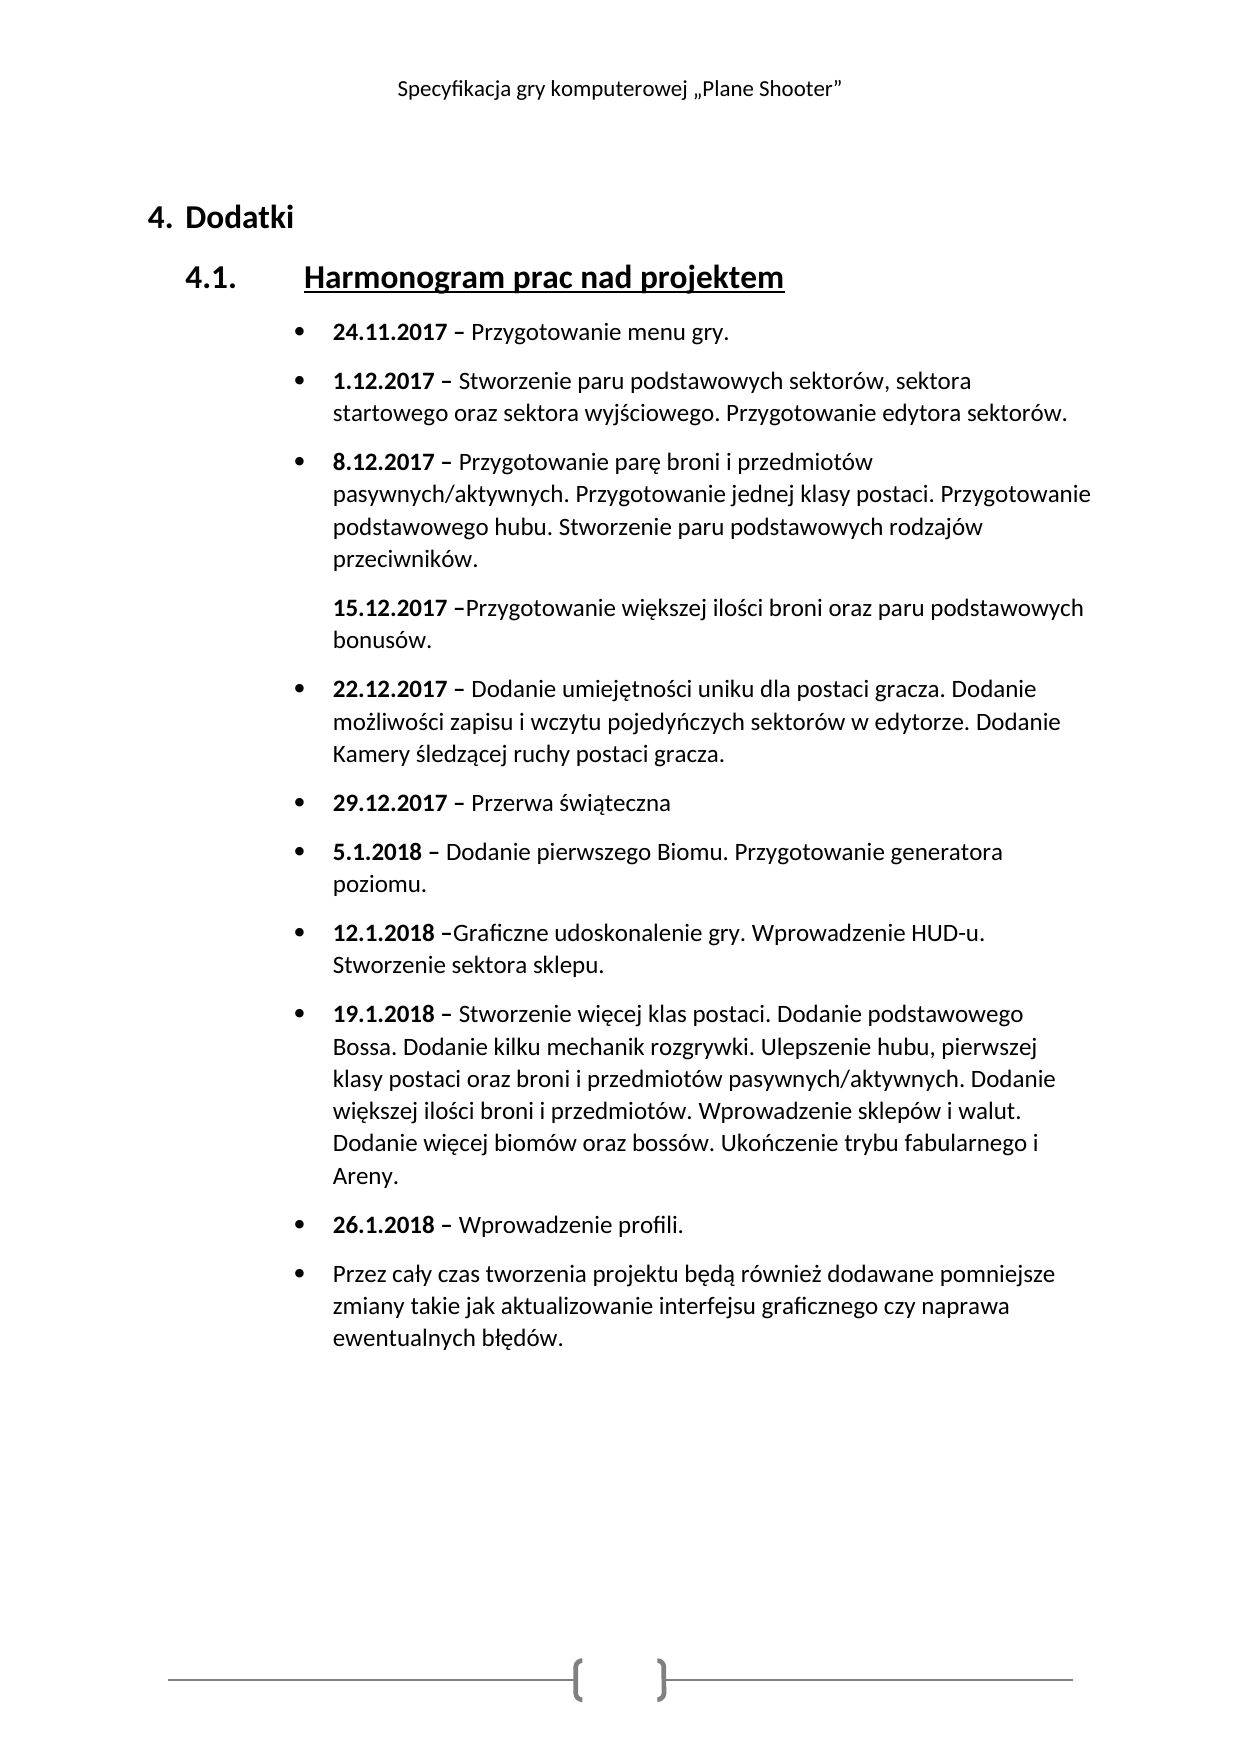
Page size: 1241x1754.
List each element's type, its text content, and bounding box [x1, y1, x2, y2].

list 22.12.2017 – Dodanie umiejętności uniku dla postaci gracza. Dodanie możliwości zapisu i wczytu pojedyńczych sektorów w edytorze. Dodanie Kamery śledzącej ruchy postaci gracza. [295, 673, 1093, 768]
list 24.11.2017 – Przygotowanie menu gry. [295, 316, 1093, 347]
list 1.12.2017 – Stworzenie paru podstawowych sektorów, sektora startowego oraz sektora wyjściowego. Przygotowanie edytora sektorów. [295, 365, 1093, 428]
list 29.12.2017 – Przerwa świąteczna [295, 787, 1093, 817]
list 5.1.2018 – Dodanie pierwszego Biomu. Przygotowanie generatora poziomu. [295, 836, 1093, 899]
list 26.1.2018 – Wprowadzenie profili. [295, 1209, 1093, 1239]
list Harmonogram prac nad projektem [185, 256, 1093, 297]
list 8.12.2017 – Przygotowanie parę broni i przedmiotów pasywnych/aktywnych. Przygotowanie jednej klasy postaci. Przygotowanie podstawowego hubu. Stworzenie paru podstawowych rodzajów przeciwników. [295, 446, 1093, 574]
list Przez cały czas tworzenia projektu będą również dodawane pomniejsze zmiany takie jak aktualizowanie interfejsu graficznego czy naprawa ewentualnych błędów. [295, 1258, 1093, 1353]
list Dodatki [148, 197, 1093, 237]
list 12.1.2018 –Graficzne udoskonalenie gry. Wprowadzenie HUD-u. Stworzenie sektora sklepu. [295, 917, 1093, 980]
list 15.12.2017 –Przygotowanie większej ilości broni oraz paru podstawowych bonusów. [333, 592, 1093, 655]
list 19.1.2018 – Stworzenie więcej klas postaci. Dodanie podstawowego Bossa. Dodanie kilku mechanik rozgrywki. Ulepszenie hubu, pierwszej klasy postaci oraz broni i przedmiotów pasywnych/aktywnych. Dodanie większej ilości broni i przedmiotów. Wprowadzenie sklepów i walut. Dodanie więcej biomów oraz bossów. Ukończenie trybu fabularnego i Areny. [295, 998, 1093, 1190]
